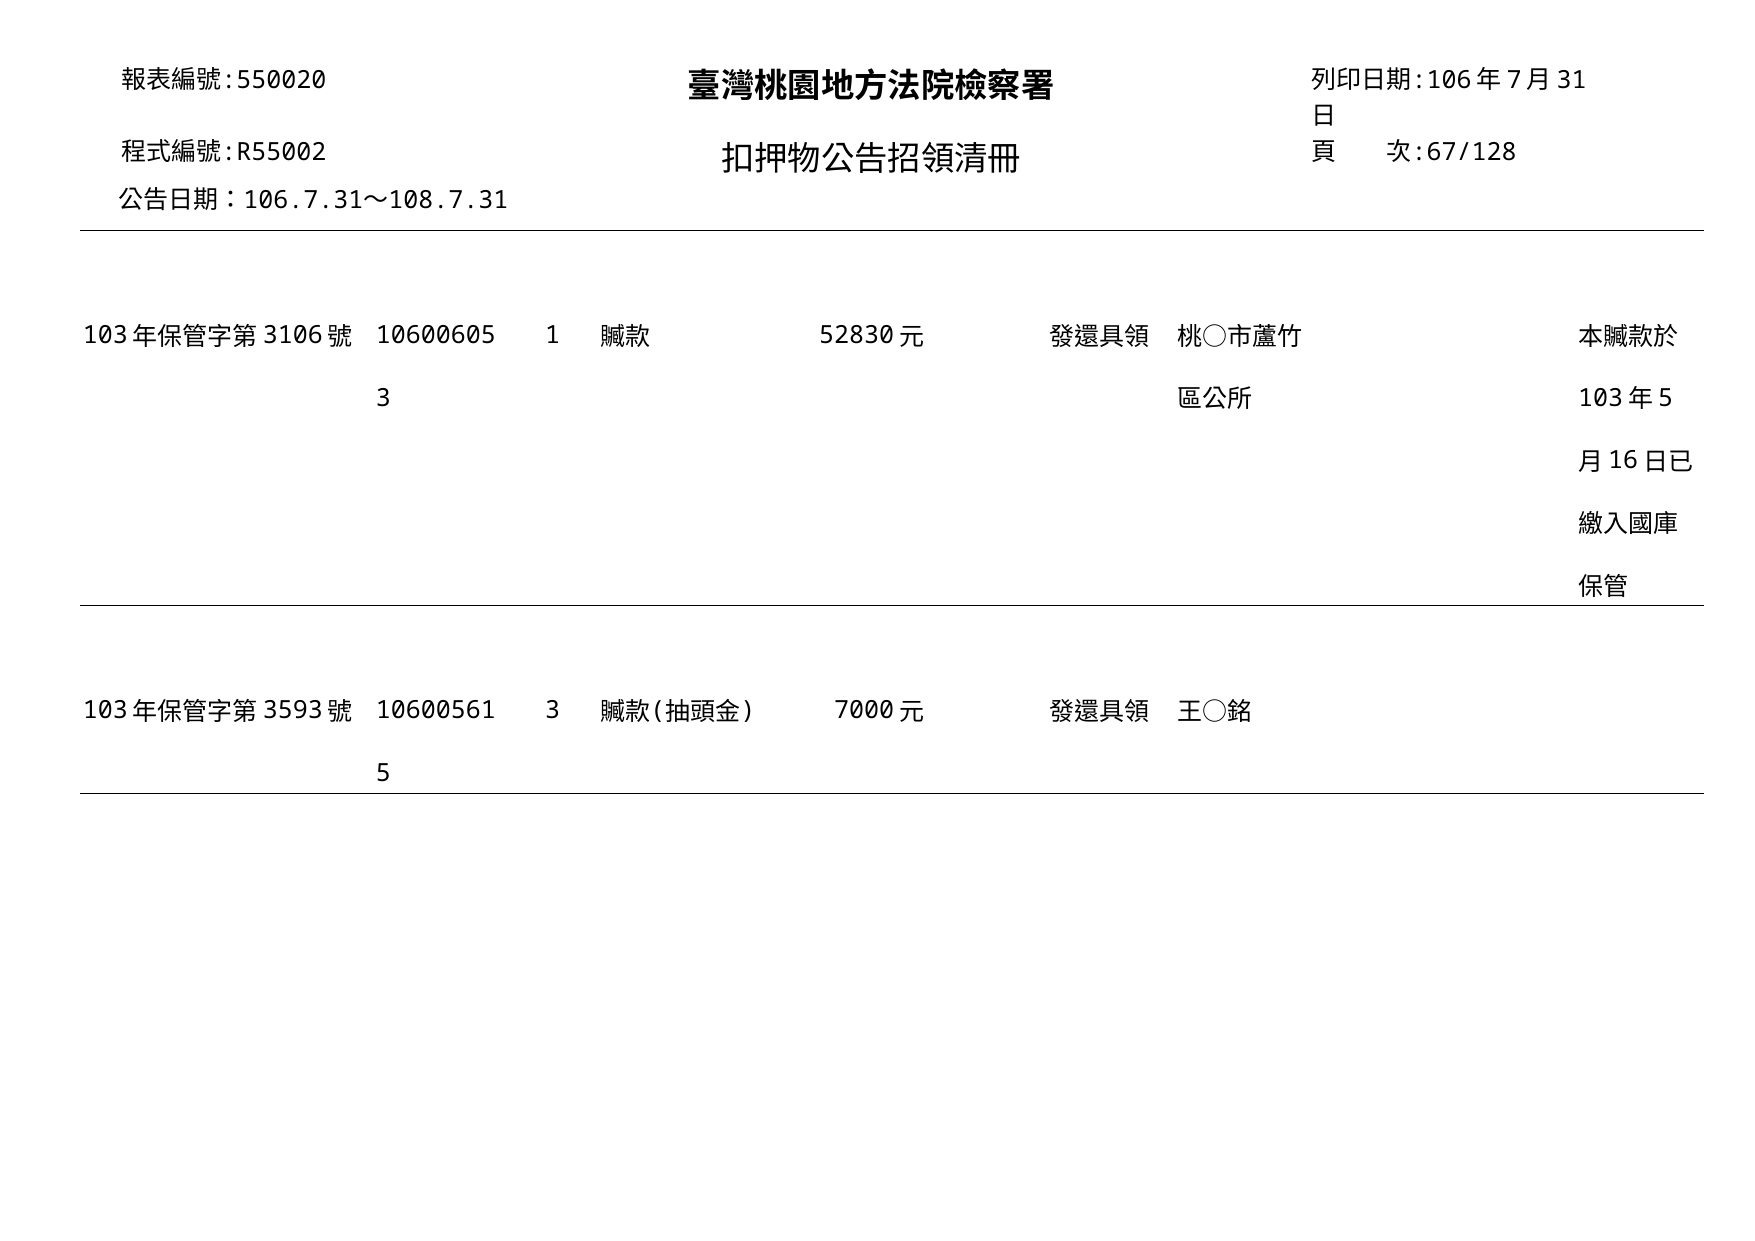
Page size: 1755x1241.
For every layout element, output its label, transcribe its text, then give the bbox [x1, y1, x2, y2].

table_cell 贓款(抽頭金) [597, 606, 807, 792]
table_cell 103年保管字第3106號 [80, 231, 373, 605]
table_cell [1317, 231, 1575, 605]
table_cell 7000元 [808, 606, 927, 792]
table_cell [927, 231, 1046, 605]
table_cell 52830元 [808, 231, 927, 605]
table_cell 1 [507, 231, 597, 605]
table_cell 王○銘 [1175, 606, 1317, 792]
table_cell 發還具領 [1046, 606, 1175, 792]
table_cell 103年保管字第3593號 [80, 606, 373, 792]
table_cell 桃○市蘆竹區公所 [1175, 231, 1317, 605]
table_cell 3 [507, 606, 597, 792]
table_cell 發還具領 [1046, 231, 1175, 605]
table_cell [1575, 606, 1704, 792]
table_cell 贓款 [597, 231, 807, 605]
table_cell [927, 606, 1046, 792]
table_cell 106005615 [373, 606, 507, 792]
table_cell 本贓款於103年5月16日已繳入國庫保管 [1575, 231, 1704, 605]
table_cell [1317, 606, 1575, 792]
table_cell 106006053 [373, 231, 507, 605]
